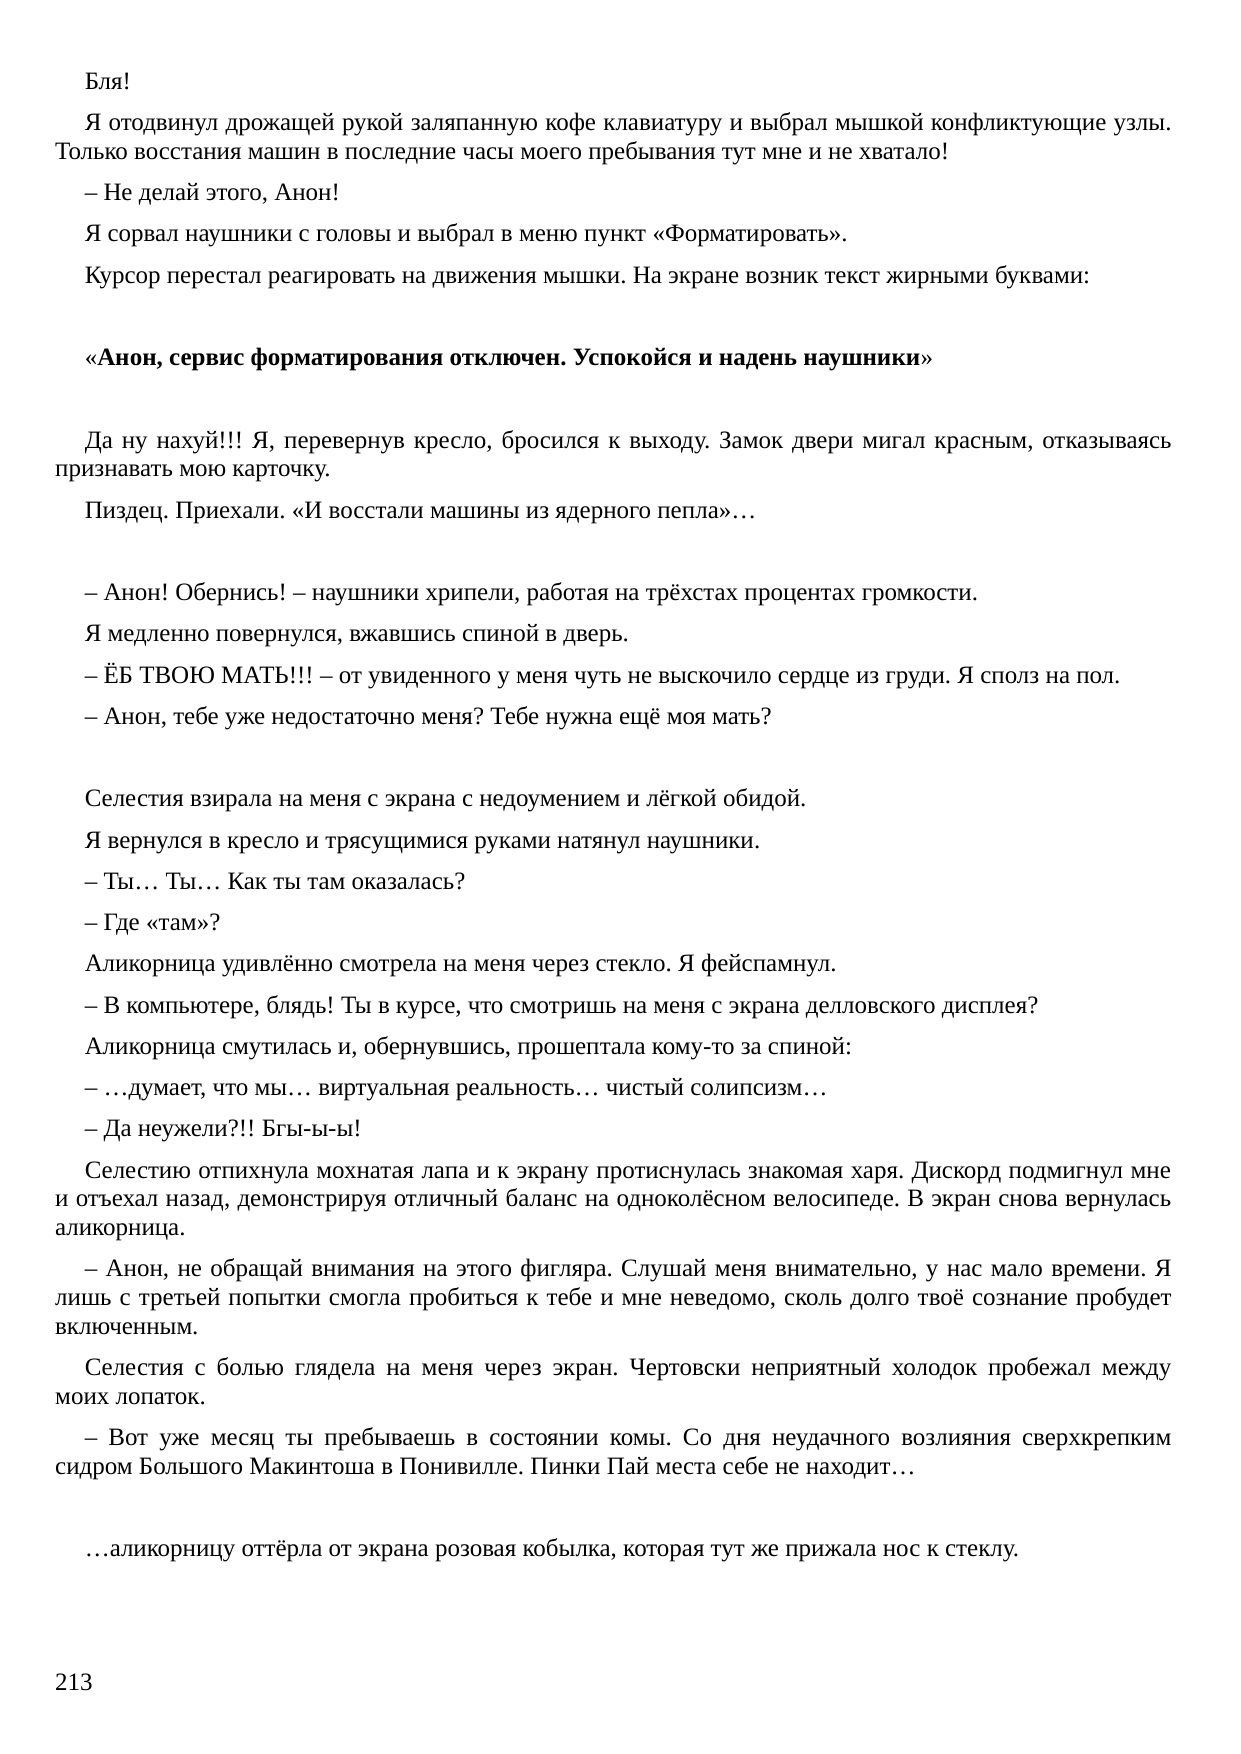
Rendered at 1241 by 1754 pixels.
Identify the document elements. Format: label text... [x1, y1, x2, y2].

text Я медленно повернулся, вжавшись спиной в дверь. [55, 618, 1173, 647]
text – …думает, что мы… виртуальная реальность… чистый солипсизм… [55, 1072, 1173, 1101]
text – Анон, не обращай внимания на этого фигляра. Слушай меня внимательно, у нас мало времени. Я лишь с третьей попытки смогла пробиться к тебе и мне неведомо, сколь долго твоё сознание пробудет включенным. [55, 1253, 1173, 1340]
text Селестия с болью глядела на меня через экран. Чертовски неприятный холодок пробежал между моих лопаток. [55, 1352, 1173, 1410]
text – Не делай этого, Анон! [55, 177, 1173, 206]
text – Вот уже месяц ты пребываешь в состоянии комы. Со дня неудачного возлияния сверхкрепким сидром Большого Макинтоша в Понивилле. Пинки Пай места себе не находит… [55, 1422, 1173, 1480]
text – Анон, тебе уже недостаточно меня? Тебе нужна ещё моя мать? [55, 701, 1173, 730]
text – Да неужели?!! Бгы-ы-ы! [55, 1113, 1173, 1142]
text – Где «там»? [55, 907, 1173, 936]
text «Анон, сервис форматирования отключен. Успокойся и надень наушники» [55, 342, 1173, 371]
text – ЁБ ТВОЮ МАТЬ!!! – от увиденного у меня чуть не выскочило сердце из груди. Я сполз на пол. [55, 660, 1173, 688]
text Пиздец. Приехали. «И восстали машины из ядерного пепла»… [55, 495, 1173, 523]
text Да ну нахуй!!! Я, перевернув кресло, бросился к выходу. Замок двери мигал красным, отказываясь признавать мою карточку. [55, 425, 1173, 482]
text Селестию отпихнула мохнатая лапа и к экрану протиснулась знакомая харя. Дискорд подмигнул мне и отъехал назад, демонстрируя отличный баланс на одноколёсном велосипеде. В экран снова вернулась аликорница. [55, 1155, 1173, 1241]
text Бля! [55, 66, 1173, 95]
text – Ты… Ты… Как ты там оказалась? [55, 866, 1173, 895]
text …аликорницу оттёрла от экрана розовая кобылка, которая тут же прижала нос к стеклу. [55, 1533, 1173, 1562]
text Аликорница смутилась и, обернувшись, прошептала кому-то за спиной: [55, 1031, 1173, 1060]
text Я сорвал наушники с головы и выбрал в меню пункт «Форматировать». [55, 218, 1173, 247]
text Я отодвинул дрожащей рукой заляпанную кофе клавиатуру и выбрал мышкой конфликтующие узлы. Только восстания машин в последние часы моего пребывания тут мне и не хватало! [55, 107, 1173, 165]
text Я вернулся в кресло и трясущимися руками натянул наушники. [55, 825, 1173, 853]
text – Анон! Обернись! – наушники хрипели, работая на трёхстах процентах громкости. [55, 577, 1173, 606]
text Курсор перестал реагировать на движения мышки. На экране возник текст жирными буквами: [55, 260, 1173, 288]
text Селестия взирала на меня с экрана с недоумением и лёгкой обидой. [55, 783, 1173, 812]
text Аликорница удивлённо смотрела на меня через стекло. Я фейспамнул. [55, 948, 1173, 977]
text – В компьютере, блядь! Ты в курсе, что смотришь на меня с экрана делловского дисплея? [55, 990, 1173, 1018]
